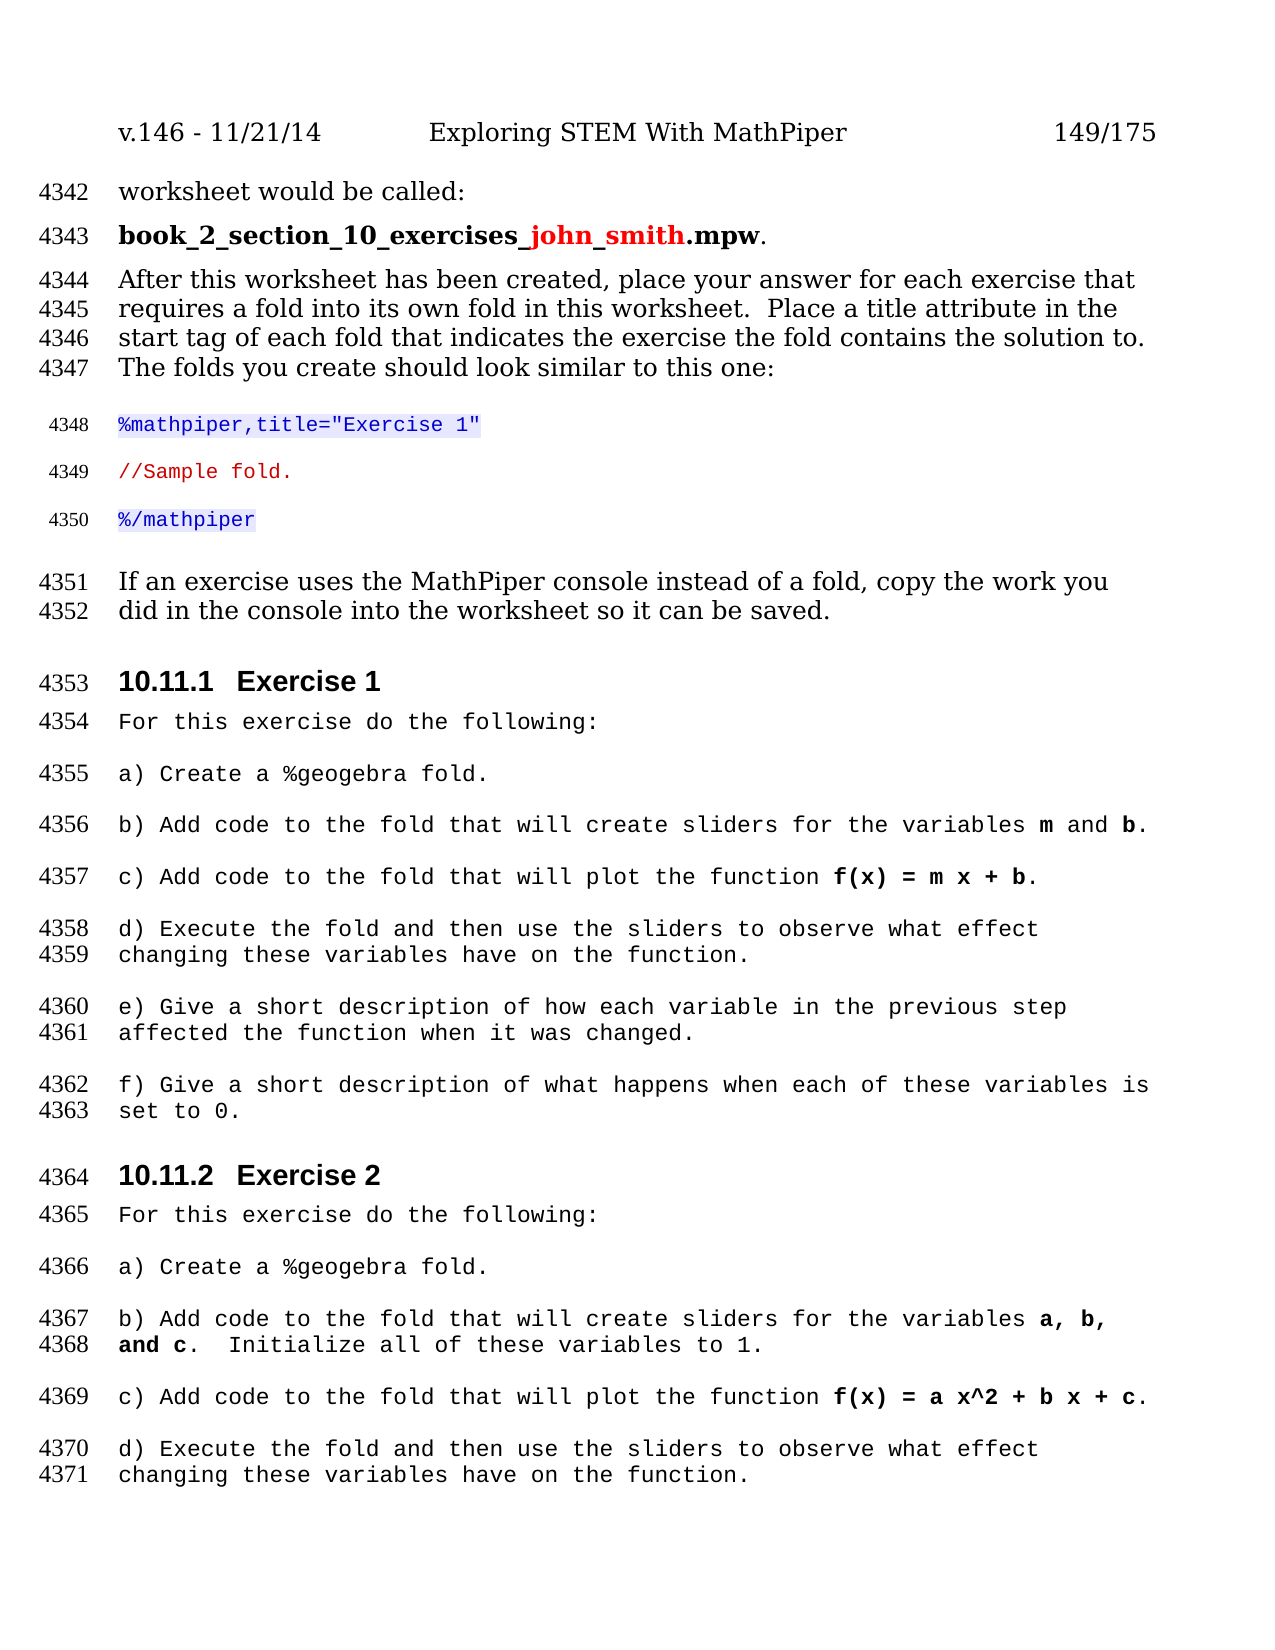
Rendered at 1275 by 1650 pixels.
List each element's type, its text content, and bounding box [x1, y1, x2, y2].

subtitle Exercise 2 [118, 1158, 1157, 1192]
text If an exercise uses the MathPiper console instead of a fold, copy the work you did in the console into the worksheet so it can be saved. [118, 567, 1157, 625]
text b) Add code to the fold that will create sliders for the variables a, b, and c. Initialize all of these variables to 1. [118, 1307, 1157, 1359]
text %mathpiper,title="Exercise 1" [118, 414, 1157, 438]
text For this exercise do the following: [118, 710, 1157, 736]
text worksheet would be called: [118, 177, 1157, 206]
text After this worksheet has been created, place your answer for each exercise that requires a fold into its own fold in this worksheet. Place a title attribute in the start tag of each fold that indicates the exercise the fold contains the solution to. The folds you create should look similar to this one: [118, 265, 1157, 382]
text book_2_section_10_exercises_john_smith.mpw. [118, 221, 1157, 250]
text c) Add code to the fold that will plot the function f(x) = m x + b. [118, 866, 1157, 892]
text c) Add code to the fold that will plot the function f(x) = a x^2 + b x + c. [118, 1385, 1157, 1411]
text d) Execute the fold and then use the sliders to observe what effect changing these variables have on the function. [118, 917, 1157, 969]
text a) Create a %geogebra fold. [118, 1255, 1157, 1281]
text a) Create a %geogebra fold. [118, 762, 1157, 788]
text b) Add code to the fold that will create sliders for the variables m and b. [118, 814, 1157, 840]
text f) Give a short description of what happens when each of these variables is set to 0. [118, 1073, 1157, 1125]
text %/mathpiper [118, 508, 1157, 532]
text d) Execute the fold and then use the sliders to observe what effect changing these variables have on the function. [118, 1437, 1157, 1489]
text //Sample fold. [118, 461, 1157, 485]
text For this exercise do the following: [118, 1203, 1157, 1229]
subtitle Exercise 1 [118, 664, 1157, 698]
text e) Give a short description of how each variable in the previous step affected the function when it was changed. [118, 995, 1157, 1047]
